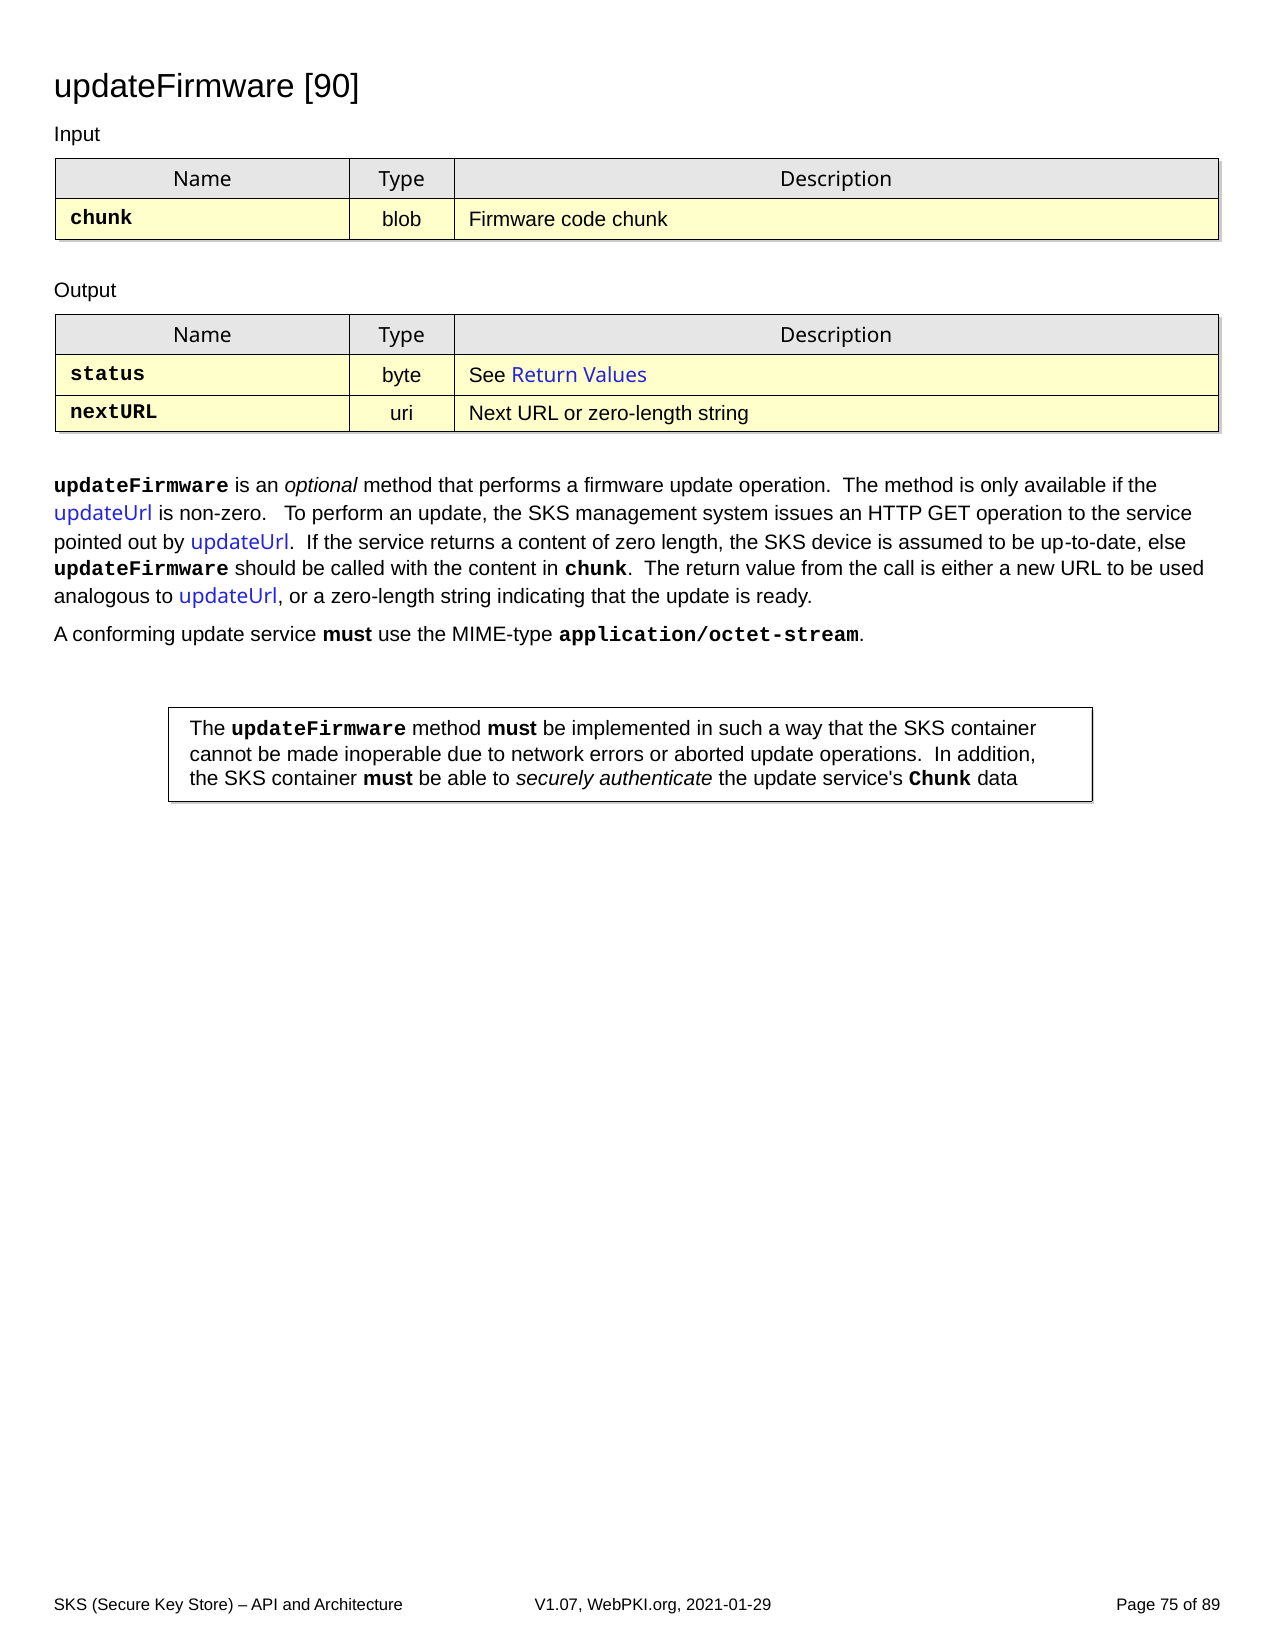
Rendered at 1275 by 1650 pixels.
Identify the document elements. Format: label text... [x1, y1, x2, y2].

table_cell blob [350, 199, 454, 239]
text Input [54, 122, 1221, 146]
table_cell Firmware code chunk [455, 199, 1218, 239]
table_header Description [455, 315, 1218, 354]
table_header Name [56, 159, 349, 198]
table_header Description [455, 159, 1218, 198]
text updateFirmware is an optional method that performs a firmware update operation. The method is only available if the updateUrl is non-zero. To perform an update, the SKS management system issues an HTTP GET operation to the service pointed out by updateUrl. If the service returns a content of zero length, the SKS device is assumed to be up‑to‑date, else updateFirmware should be called with the content in chunk. The return value from the call is either a new URL to be used analogous to updateUrl, or a zero-length string indicating that the update is ready. [54, 470, 1221, 610]
table_cell byte [350, 355, 454, 395]
table_header Type [350, 315, 454, 354]
table_cell Next URL or zero-length string [455, 396, 1218, 431]
table_cell See Return Values [455, 355, 1218, 395]
text A conforming update service must use the MIME-type application/octet-stream. [54, 621, 1221, 647]
table_header The updateFirmware method must be implemented in such a way that the SKS container cannot be made inoperable due to network errors or aborted update operations. In addition, the SKS container must be able to securely authenticate the update service's Chunk data [169, 708, 1092, 801]
subtitle updateFirmware [90] [54, 66, 1221, 104]
text Output [54, 278, 1221, 302]
table_header Type [350, 159, 454, 198]
table_header Name [56, 315, 349, 354]
table_cell nextURL [56, 396, 349, 431]
table_cell chunk [56, 199, 349, 239]
table_cell status [56, 355, 349, 395]
table_cell uri [350, 396, 454, 431]
